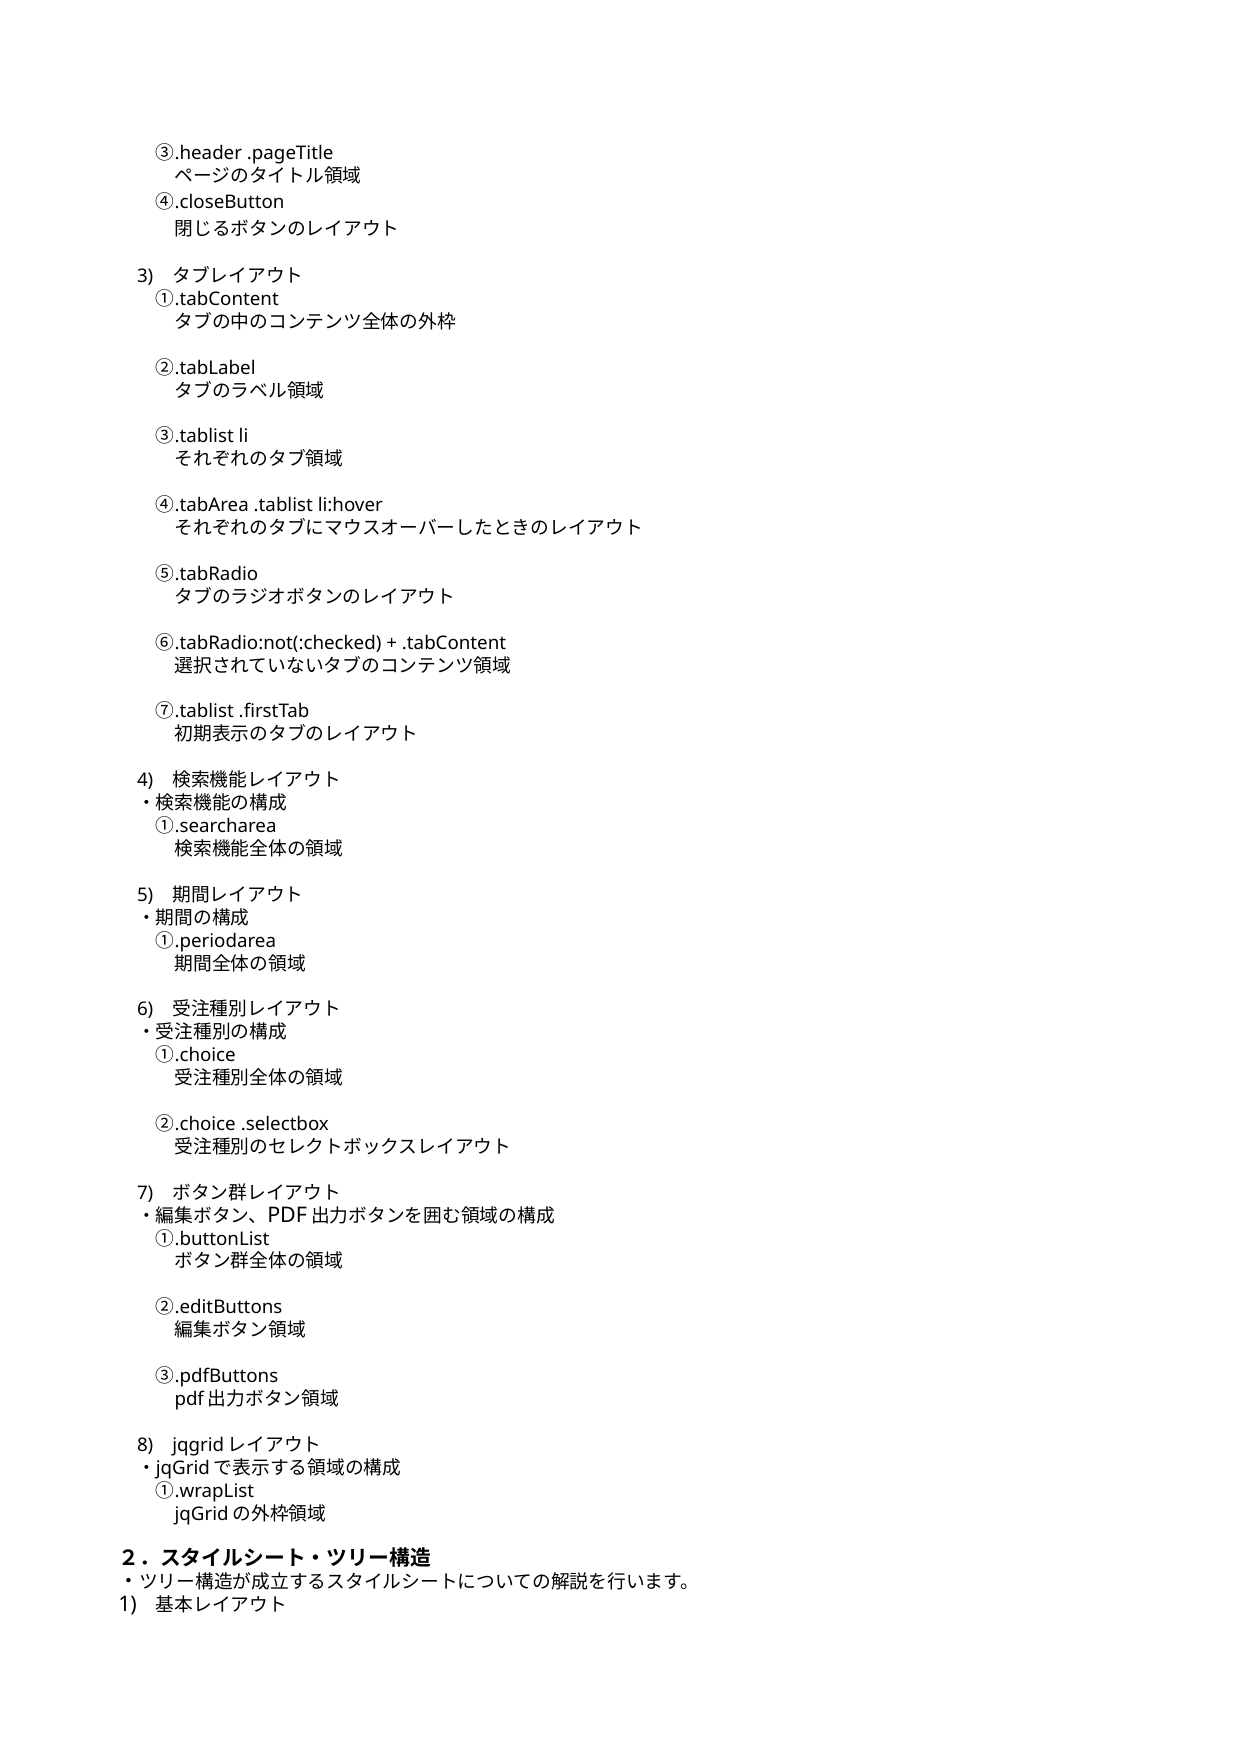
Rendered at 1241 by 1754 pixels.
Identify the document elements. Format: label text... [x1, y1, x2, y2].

text 期間全体の領域 [118, 952, 1122, 974]
text ④.closeButton [118, 187, 1122, 214]
text それぞれのタブにマウスオーバーしたときのレイアウト [118, 516, 1122, 539]
text ・ツリー構造が成立するスタイルシートについての解説を行います。 [118, 1570, 1122, 1593]
text ①.choice [118, 1043, 1122, 1066]
text 4) 検索機能レイアウト [118, 768, 1122, 791]
text 選択されていないタブのコンテンツ領域 [118, 654, 1122, 677]
text ・編集ボタン、PDF出力ボタンを囲む領域の構成 [118, 1204, 1122, 1227]
text ・受注種別の構成 [118, 1020, 1122, 1043]
text ⑥.tabRadio:not(:checked) + .tabContent [118, 631, 1122, 654]
text 5) 期間レイアウト [118, 883, 1122, 906]
text ２．スタイルシート・ツリー構造 [118, 1547, 1122, 1570]
text 閉じるボタンのレイアウト [118, 214, 1122, 241]
text ページのタイトル領域 [118, 164, 1122, 187]
text 受注種別全体の領域 [118, 1066, 1122, 1089]
text jqGridの外枠領域 [118, 1502, 1122, 1524]
text 3) タブレイアウト [118, 264, 1122, 287]
text ②.editButtons [118, 1295, 1122, 1318]
text 1) 基本レイアウト [118, 1593, 1122, 1616]
text ・期間の構成 [118, 906, 1122, 929]
text ③.header .pageTitle [118, 141, 1122, 164]
text ④.tabArea .tablist li:hover [118, 493, 1122, 516]
text ①.periodarea [118, 929, 1122, 952]
text ①.wrapList [118, 1479, 1122, 1502]
text ・jqGridで表示する領域の構成 [118, 1456, 1122, 1479]
text ⑤.tabRadio [118, 562, 1122, 585]
text タブの中のコンテンツ全体の外枠 [118, 310, 1122, 333]
text 6) 受注種別レイアウト [118, 997, 1122, 1020]
text 編集ボタン領域 [118, 1318, 1122, 1341]
text ⑦.tablist .firstTab [118, 699, 1122, 722]
text ①.tabContent [118, 287, 1122, 310]
text ③.tablist li [118, 424, 1122, 447]
text ①.searcharea [118, 814, 1122, 837]
text 8) jqgridレイアウト [118, 1433, 1122, 1456]
text ボタン群全体の領域 [118, 1249, 1122, 1272]
text ③.pdfButtons [118, 1364, 1122, 1387]
text それぞれのタブ領域 [118, 447, 1122, 470]
text 検索機能全体の領域 [118, 837, 1122, 860]
text タブのラベル領域 [118, 379, 1122, 402]
text 受注種別のセレクトボックスレイアウト [118, 1135, 1122, 1158]
text ②.choice .selectbox [118, 1112, 1122, 1135]
text ・検索機能の構成 [118, 791, 1122, 814]
text 初期表示のタブのレイアウト [118, 722, 1122, 745]
text タブのラジオボタンのレイアウト [118, 585, 1122, 608]
text 7) ボタン群レイアウト [118, 1181, 1122, 1204]
text pdf出力ボタン領域 [118, 1387, 1122, 1410]
text ②.tabLabel [118, 356, 1122, 379]
text ①.buttonList [118, 1227, 1122, 1249]
